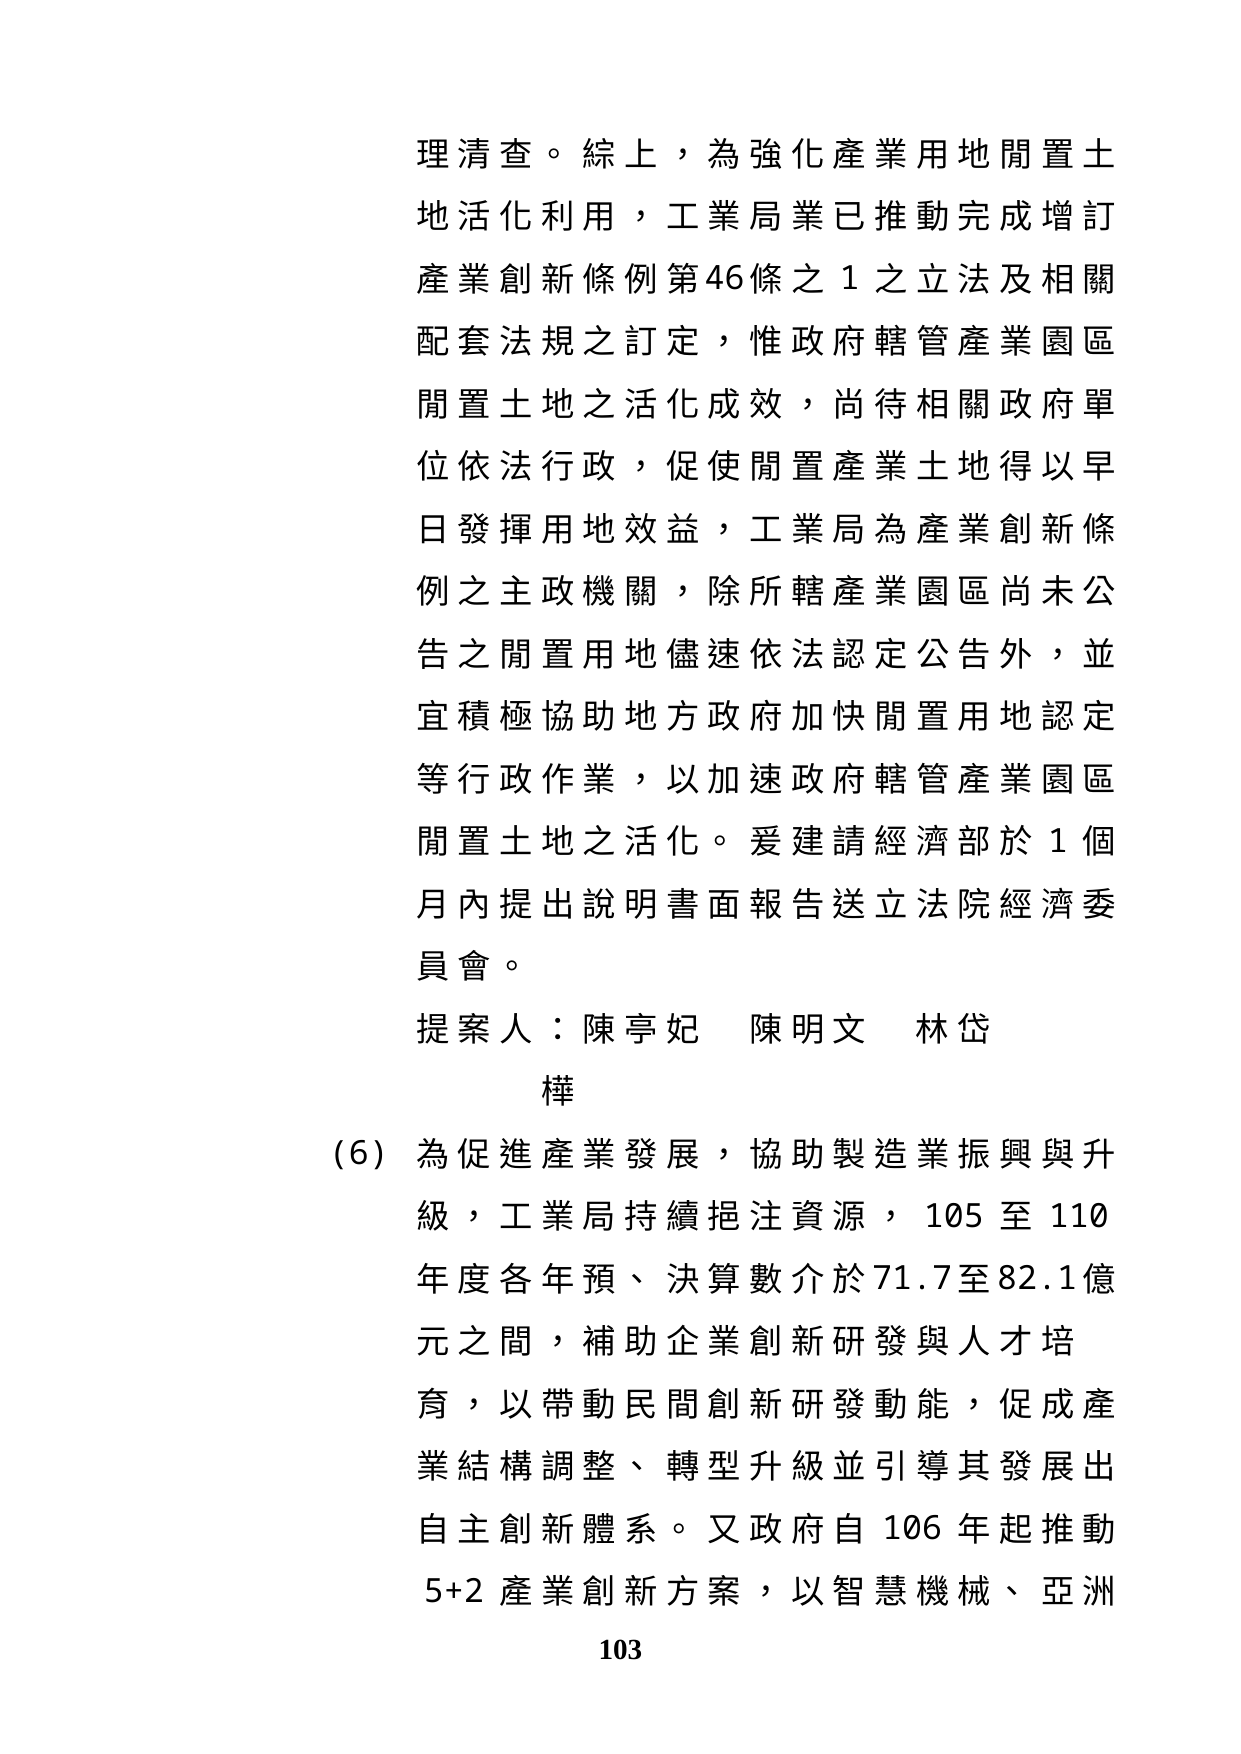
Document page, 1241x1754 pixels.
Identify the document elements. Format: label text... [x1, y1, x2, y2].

list 為促進產業發展，協助製造業振興與升級，工業局持續挹注資源，105至110年度各年預、決算數介於71.7至82.1億元之間，補助企業創新研發與人才培育，以帶動民間創新研發動能，促成產業結構調整、轉型升級並引導其發展出自主創新體系。又政府自106年起推動5+2產業創新方案，以智慧機械、亞洲 [288, 1110, 1120, 1610]
text 提案人：陳亭妃 陳明文 林岱樺 [398, 985, 1016, 1110]
list 理清查。綜上，為強化產業用地閒置土地活化利用，工業局業已推動完成增訂產業創新條例第46條之1之立法及相關配套法規之訂定，惟政府轄管產業園區閒置土地之活化成效，尚待相關政府單位依法行政，促使閒置產業土地得以早日發揮用地效益，工業局為產業創新條例之主政機關，除所轄產業園區尚未公告之閒置用地儘速依法認定公告外，並宜積極協助地方政府加快閒置用地認定等行政作業，以加速政府轄管產業園區閒置土地之活化。爰建請經濟部於1個月內提出說明書面報告送立法院經濟委員會。 [288, 110, 1120, 985]
